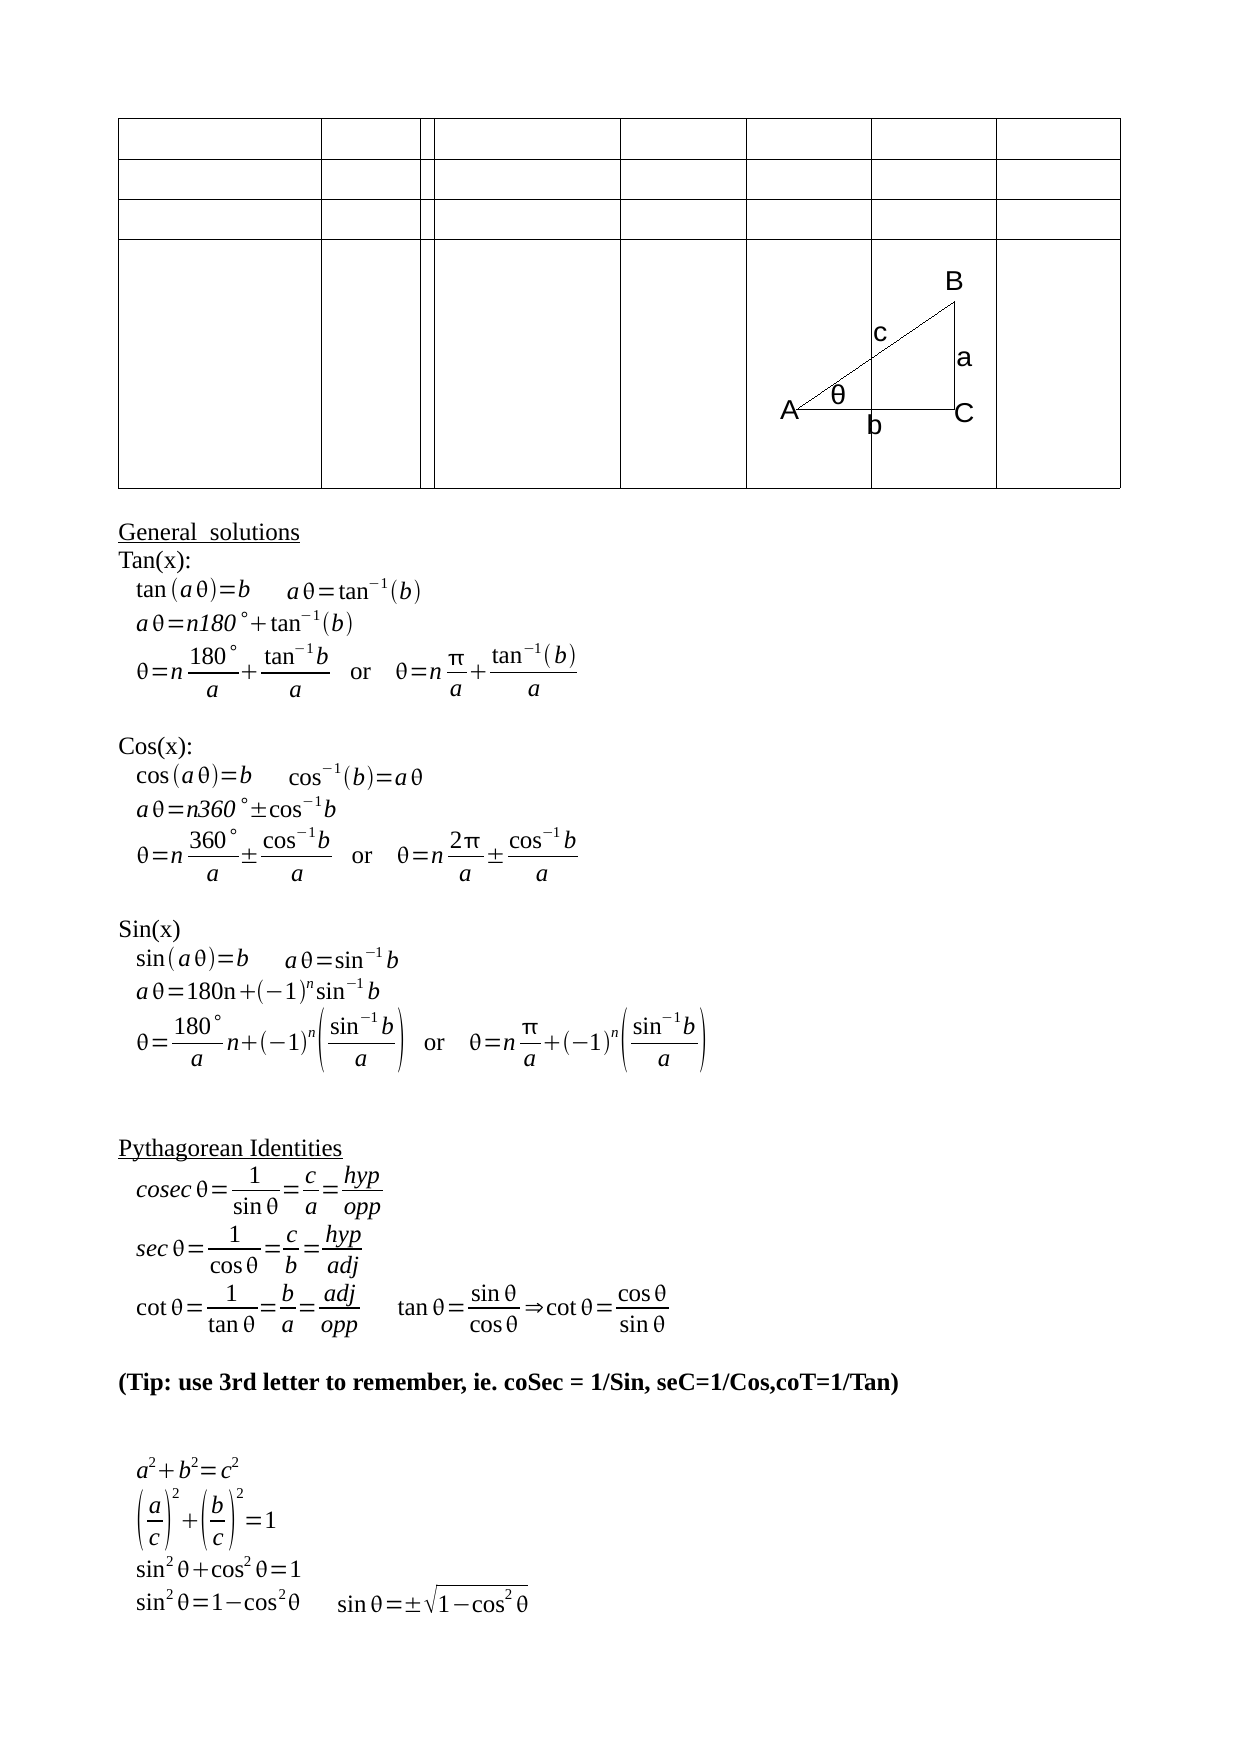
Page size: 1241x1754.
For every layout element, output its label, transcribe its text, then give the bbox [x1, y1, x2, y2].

table_cell [119, 200, 321, 239]
table_cell [119, 119, 321, 158]
text Cos(x): [118, 731, 1122, 760]
table_cell [747, 200, 871, 239]
table_cell [997, 240, 1120, 488]
table_cell [997, 200, 1120, 239]
table_cell [621, 160, 746, 199]
table_cell [747, 240, 871, 488]
text or [118, 823, 1122, 886]
table_cell [322, 200, 420, 239]
table_cell [435, 119, 620, 158]
table_cell [872, 160, 996, 199]
text Tan(x): [118, 546, 1122, 574]
table_cell [421, 200, 434, 239]
table_cell [119, 240, 321, 488]
text Pythagorean Identities [118, 1133, 1122, 1161]
table_cell [435, 200, 620, 239]
table_cell [435, 240, 620, 488]
text or [118, 1007, 1122, 1075]
table_cell [621, 200, 746, 239]
table_cell [747, 160, 871, 199]
table_cell [997, 160, 1120, 199]
text Sin(x) [118, 914, 1122, 943]
table_cell [747, 119, 871, 158]
table_cell [872, 240, 996, 488]
table_cell [872, 421, 878, 432]
table_cell [322, 240, 420, 488]
text or [118, 639, 1122, 702]
table_cell [322, 119, 420, 158]
table_cell [621, 240, 746, 488]
table_cell [621, 119, 746, 158]
table_cell [872, 200, 996, 239]
table_cell [421, 119, 434, 158]
text General solutions [118, 517, 1122, 546]
table_cell [119, 160, 321, 199]
table_cell [421, 160, 434, 199]
table_cell [872, 119, 996, 158]
table_cell [997, 119, 1120, 158]
table_cell [322, 160, 420, 199]
text (Tip: use 3rd letter to remember, ie. coSec = 1/Sin, seC=1/Cos,coT=1/Tan) [118, 1367, 1122, 1396]
table_cell [421, 240, 434, 488]
table_cell [435, 160, 620, 199]
